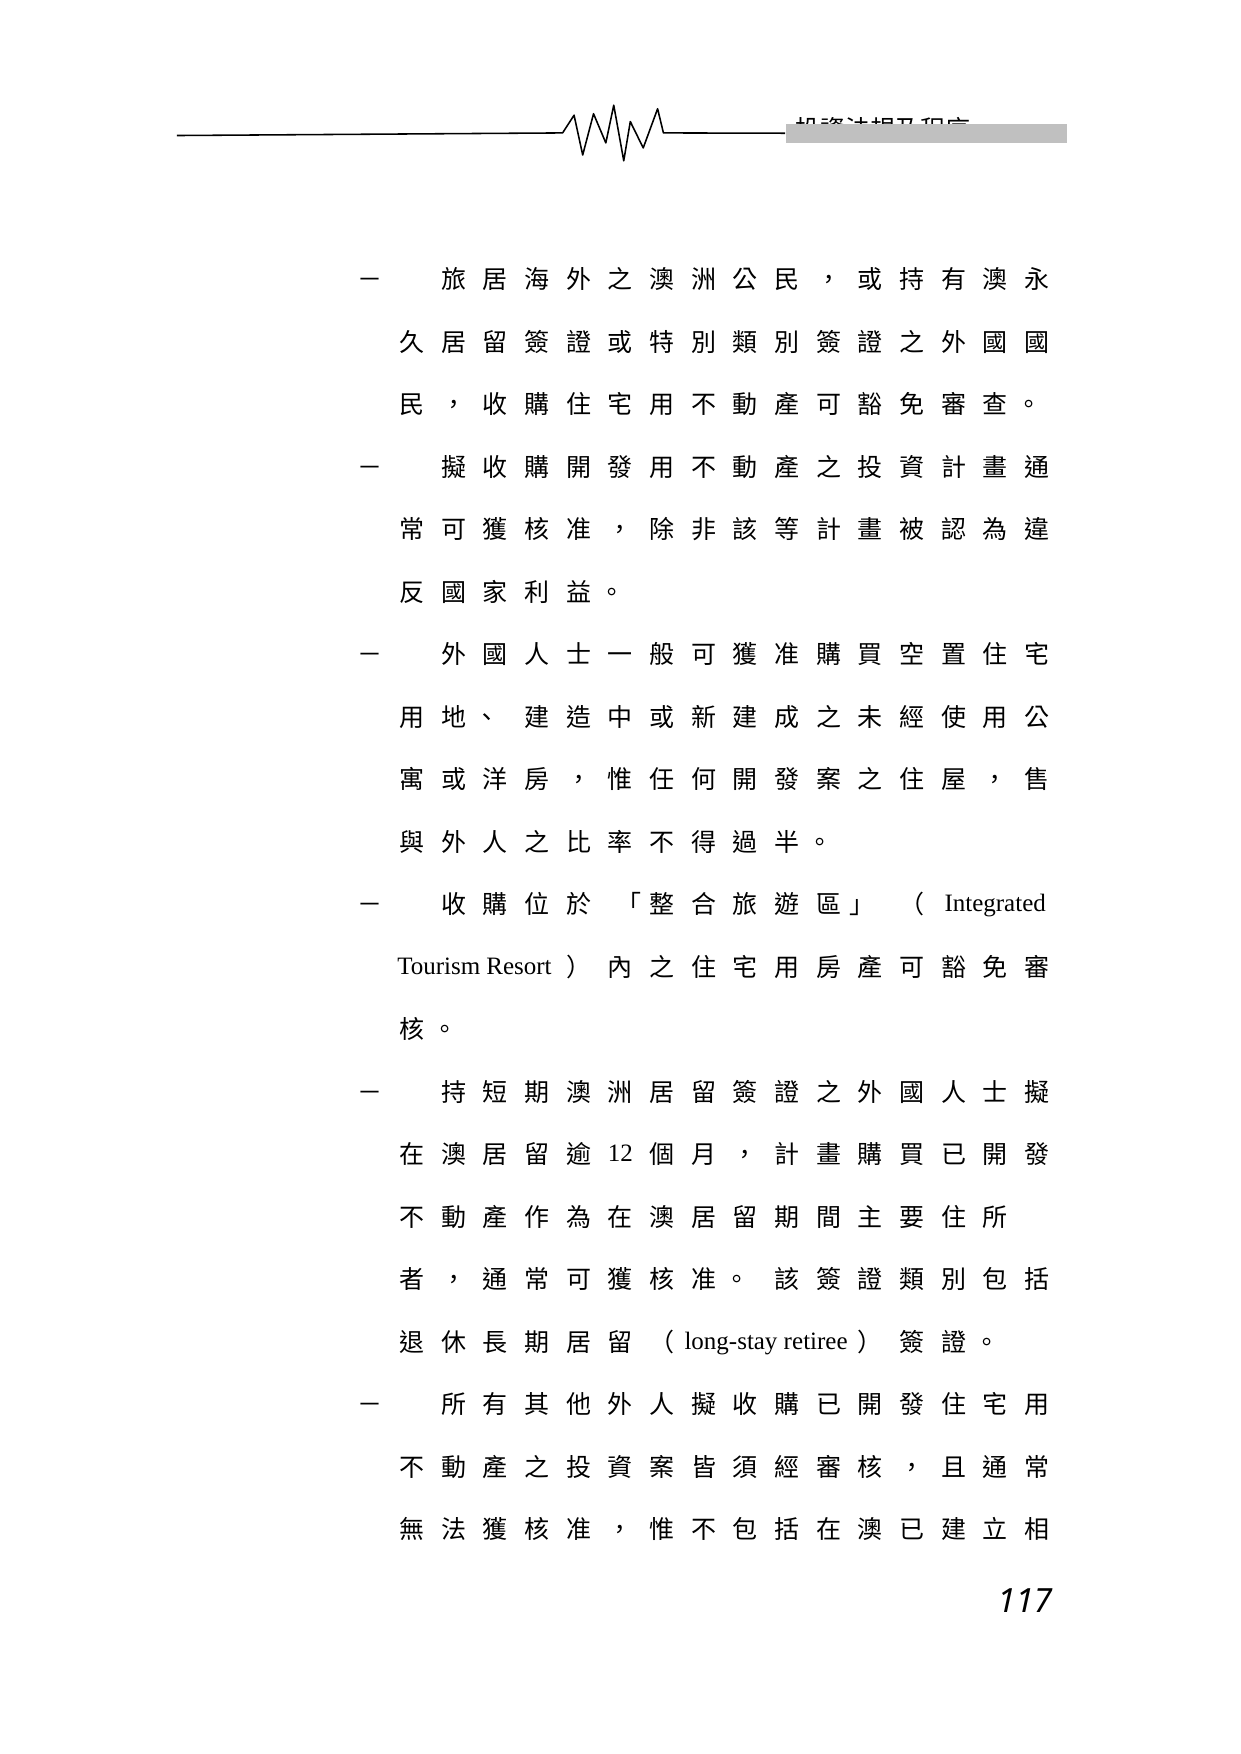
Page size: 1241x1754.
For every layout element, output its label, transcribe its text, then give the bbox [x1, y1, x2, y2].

text － 外國人士一般可獲准購買空置住宅用地、建造中或新建成之未經使用公寓或洋房，惟任何開發案之住屋，售與外人之比率不得過半。 [330, 611, 1058, 861]
text － 旅居海外之澳洲公民，或持有澳永久居留簽證或特別類別簽證之外國國民，收購住宅用不動產可豁免審查。 [330, 236, 1058, 424]
text － 收購位於「整合旅遊區」（Integrated Tourism Resort）內之住宅用房產可豁免審核。 [330, 861, 1058, 1049]
text － 持短期澳洲居留簽證之外國人士擬在澳居留逾12個月，計畫購買已開發不動產作為在澳居留期間主要住所者，通常可獲核准。該簽證類別包括退休長期居留（long-stay retiree）簽證。 [330, 1049, 1058, 1361]
text － 所有其他外人擬收購已開發住宅用不動產之投資案皆須經審核，且通常無法獲核准，惟不包括在澳已建立相 [330, 1361, 1058, 1549]
text － 擬收購開發用不動產之投資計畫通常可獲核准，除非該等計畫被認為違反國家利益。 [330, 424, 1058, 611]
